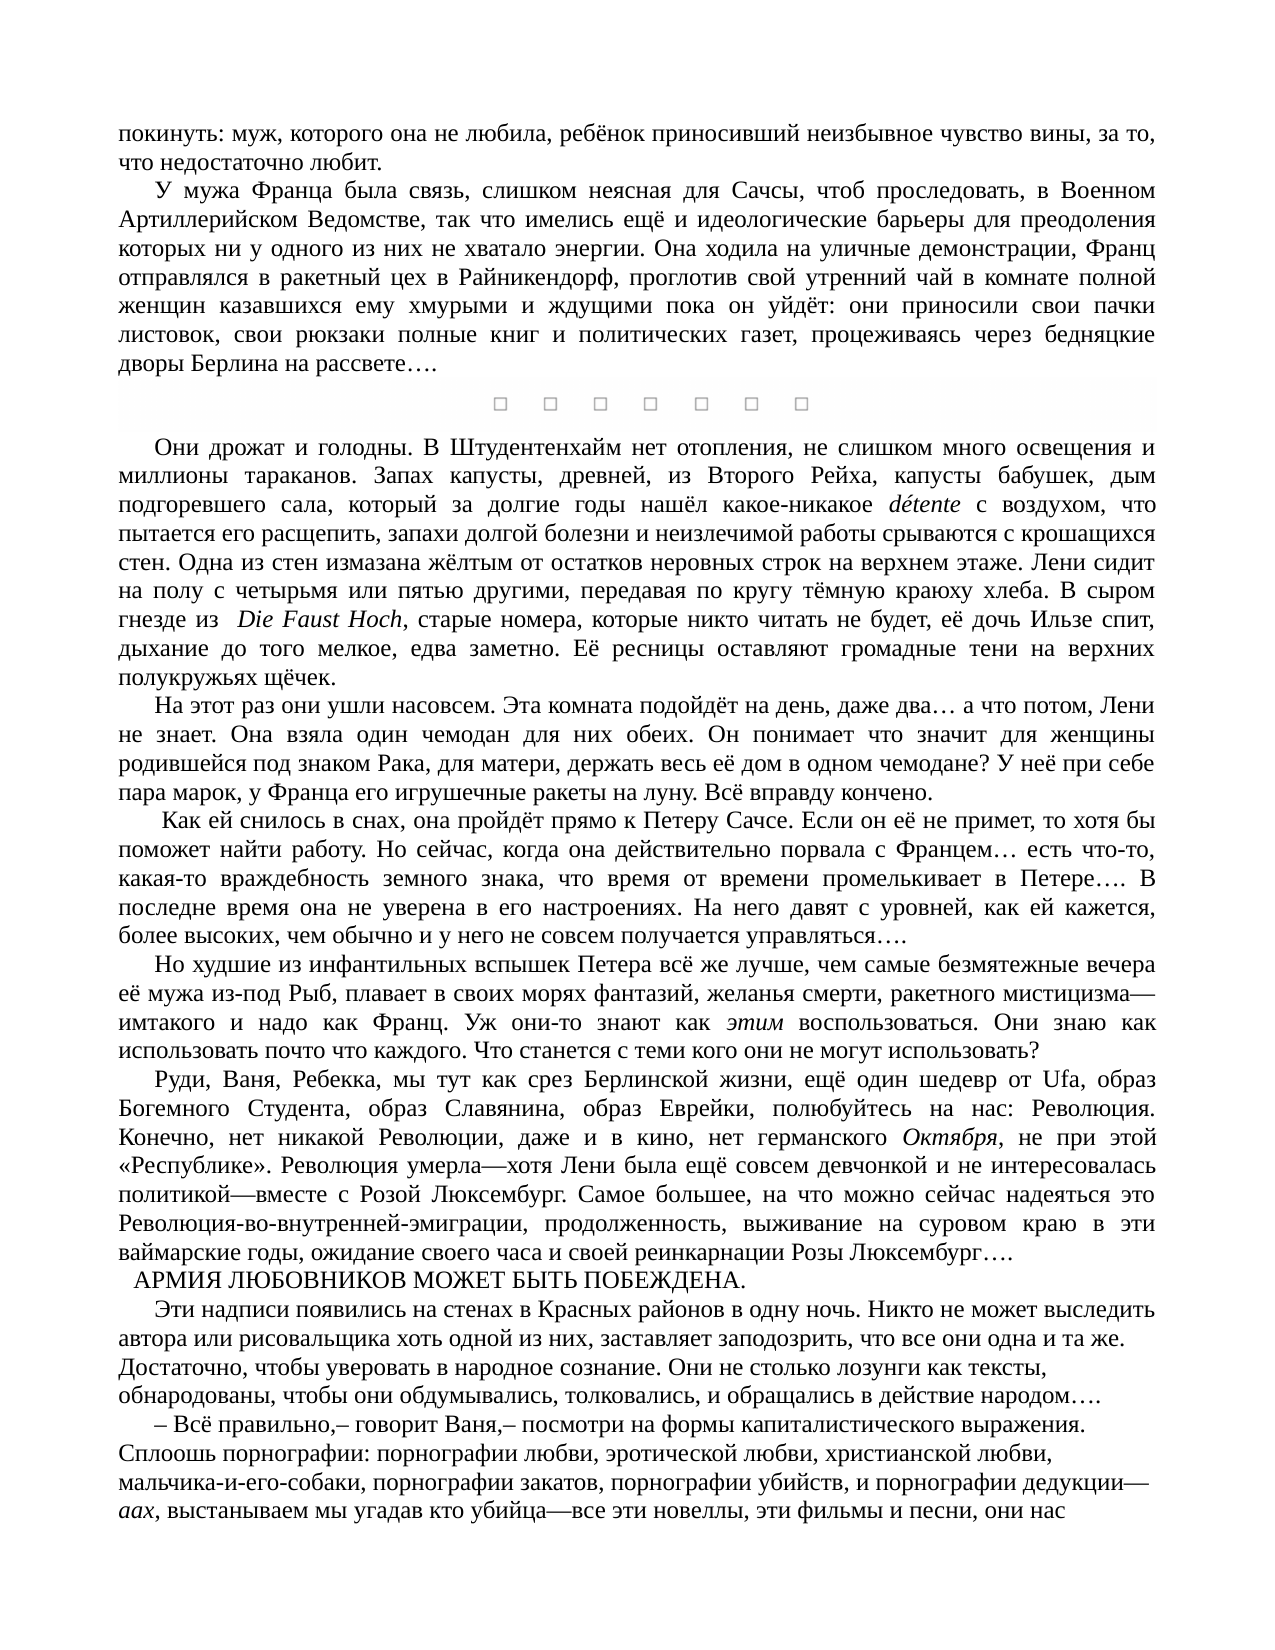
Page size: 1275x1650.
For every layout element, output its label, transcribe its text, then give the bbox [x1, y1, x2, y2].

text Армия ЛЮБОВНИКОВ МОЖЕТ БЫТЬ ПОБЕЖДЕНА. [118, 1266, 1157, 1294]
text Но худшие из инфантильных вспышек Петера всё же лучше, чем самые безмятежные вечера её мужа из-под Рыб, плавает в своих морях фантазий, желанья смерти, ракетного мистицизма—имтакого и надо как Франц. Уж они-то знают как этим воспользоваться. Они знаю как использовать почто что каждого. Что станется с теми кого они не могут использовать? [118, 949, 1157, 1064]
text Руди, Ваня, Ребекка, мы тут как срез Берлинской жизни, ещё один шедевр от Ufa, образ Богемного Студента, образ Славянина, образ Еврейки, полюбуйтесь на нас: Революция. Конечно, нет никакой Революции, даже и в кино, нет германского Октября, не при этой «Республике». Революция умерла—хотя Лени была ещё совсем девчонкой и не интересовалась политикой—вместе с Розой Люксембург. Самое большее, на что можно сейчас надеяться это Революция-во-внутренней-эмиграции, продолженность, выживание на суровом краю в эти ваймарские годы, ожидание своего часа и своей реинкарнации Розы Люксембург…. [118, 1064, 1157, 1266]
text Эти надписи появились на стенах в Красных районов в одну ночь. Никто не может выследить автора или рисовальщика хоть одной из них, заставляет заподозрить, что все они одна и та же. Достаточно, чтобы уверовать в народное сознание. Они не столько лозунги как тексты, обнародованы, чтобы они обдумывались, толковались, и обращались в действие народом…. [118, 1294, 1157, 1409]
text У мужа Франца была связь, слишком неясная для Сачсы, чтоб проследовать, в Военном Артиллерийском Ведомстве, так что имелись ещё и идеологические барьеры для преодоления которых ни у одного из них не хватало энергии. Она ходила на уличные демонстрации, Франц отправлялся в ракетный цех в Райникендорф, проглотив свой утренний чай в комнате полной женщин казавшихся ему хмурыми и ждущими пока он уйдёт: они приносили свои пачки листовок, свои рюкзаки полные книг и политических газет, процеживаясь через бедняцкие дворы Берлина на рассвете…. [118, 176, 1157, 377]
text На этот раз они ушли насовсем. Эта комната подойдёт на день, даже два… а что потом, Лени не знает. Она взяла один чемодан для них обеих. Он понимает что значит для женщины родившейся под знаком Рака, для матери, держать весь её дом в одном чемодане? У неё при себе пара марок, у Франца его игрушечные ракеты на луну. Всё вправду кончено. [118, 691, 1157, 806]
picture [118, 377, 1157, 432]
text Как ей снилось в снах, она пройдёт прямо к Петеру Сачсе. Если он её не примет, то хотя бы поможет найти работу. Но сейчас, когда она действительно порвала с Францем… есть что-то, какая-то враждебность земного знака, что время от времени промелькивает в Петере…. В последне время она не уверена в его настроениях. На него давят с уровней, как ей кажется, более высоких, чем обычно и у него не совсем получается управляться…. [118, 806, 1157, 949]
text покинуть: муж, которого она не любила, ребёнок приносивший неизбывное чувство вины, за то, что недостаточно любит. [118, 118, 1157, 176]
text – Всё правильно,– говорит Ваня,– посмотри на формы капиталистического выражения. Сплоошь порнографии: порнографии любви, эротической любви, христианской любви, мальчика-и-его-собаки, порнографии закатов, порнографии убийств, и порнографии дедукции—аах, выстанываем мы угадав кто убийца—все эти новеллы, эти фильмы и песни, они нас [118, 1409, 1157, 1524]
text Они дрожат и голодны. В Штудентенхайм нет отопления, не слишком много освещения и миллионы тараканов. Запах капусты, древней, из Второго Рейха, капусты бабушек, дым подгоревшего сала, который за долгие годы нашёл какое-никакое détente с воздухом, что пытается его расщепить, запахи долгой болезни и неизлечимой работы срываются с крошащихся стен. Одна из стен измазана жёлтым от остатков неровных строк на верхнем этаже. Лени сидит на полу с четырьмя или пятью другими, передавая по кругу тёмную краюху хлеба. В сыром гнезде из Die Faust Hoch, старые номера, которые никто читать не будет, её дочь Ильзе спит, дыхание до того мелкое, едва заметно. Её ресницы оставляют громадные тени на верхних полукружьях щёчек. [118, 432, 1157, 691]
